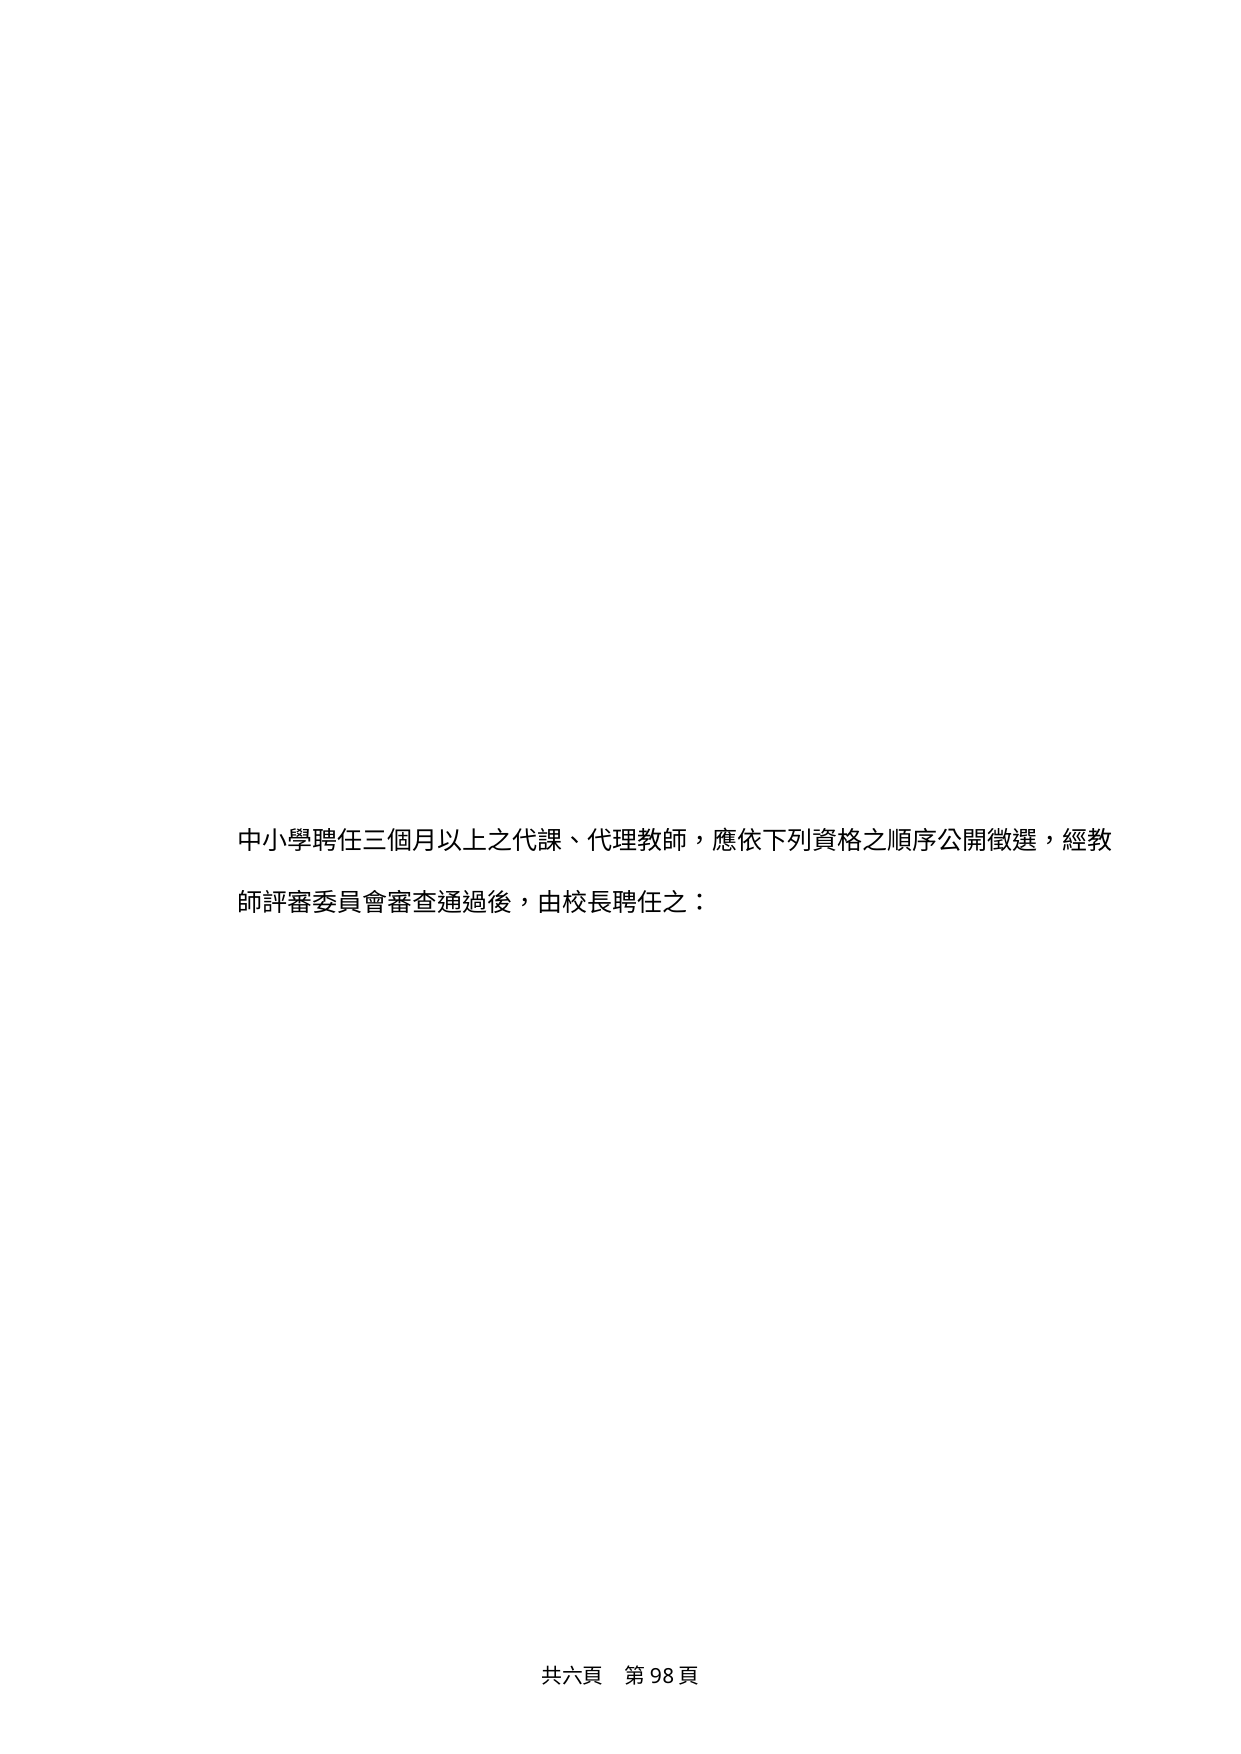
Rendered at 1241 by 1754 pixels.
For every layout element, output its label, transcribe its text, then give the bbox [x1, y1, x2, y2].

text 中小學聘任三個月以上之代課、代理教師，應依下列資格之順序公開徵選，經教師評審委員會審查通過後，由校長聘任之： [237, 797, 1122, 922]
